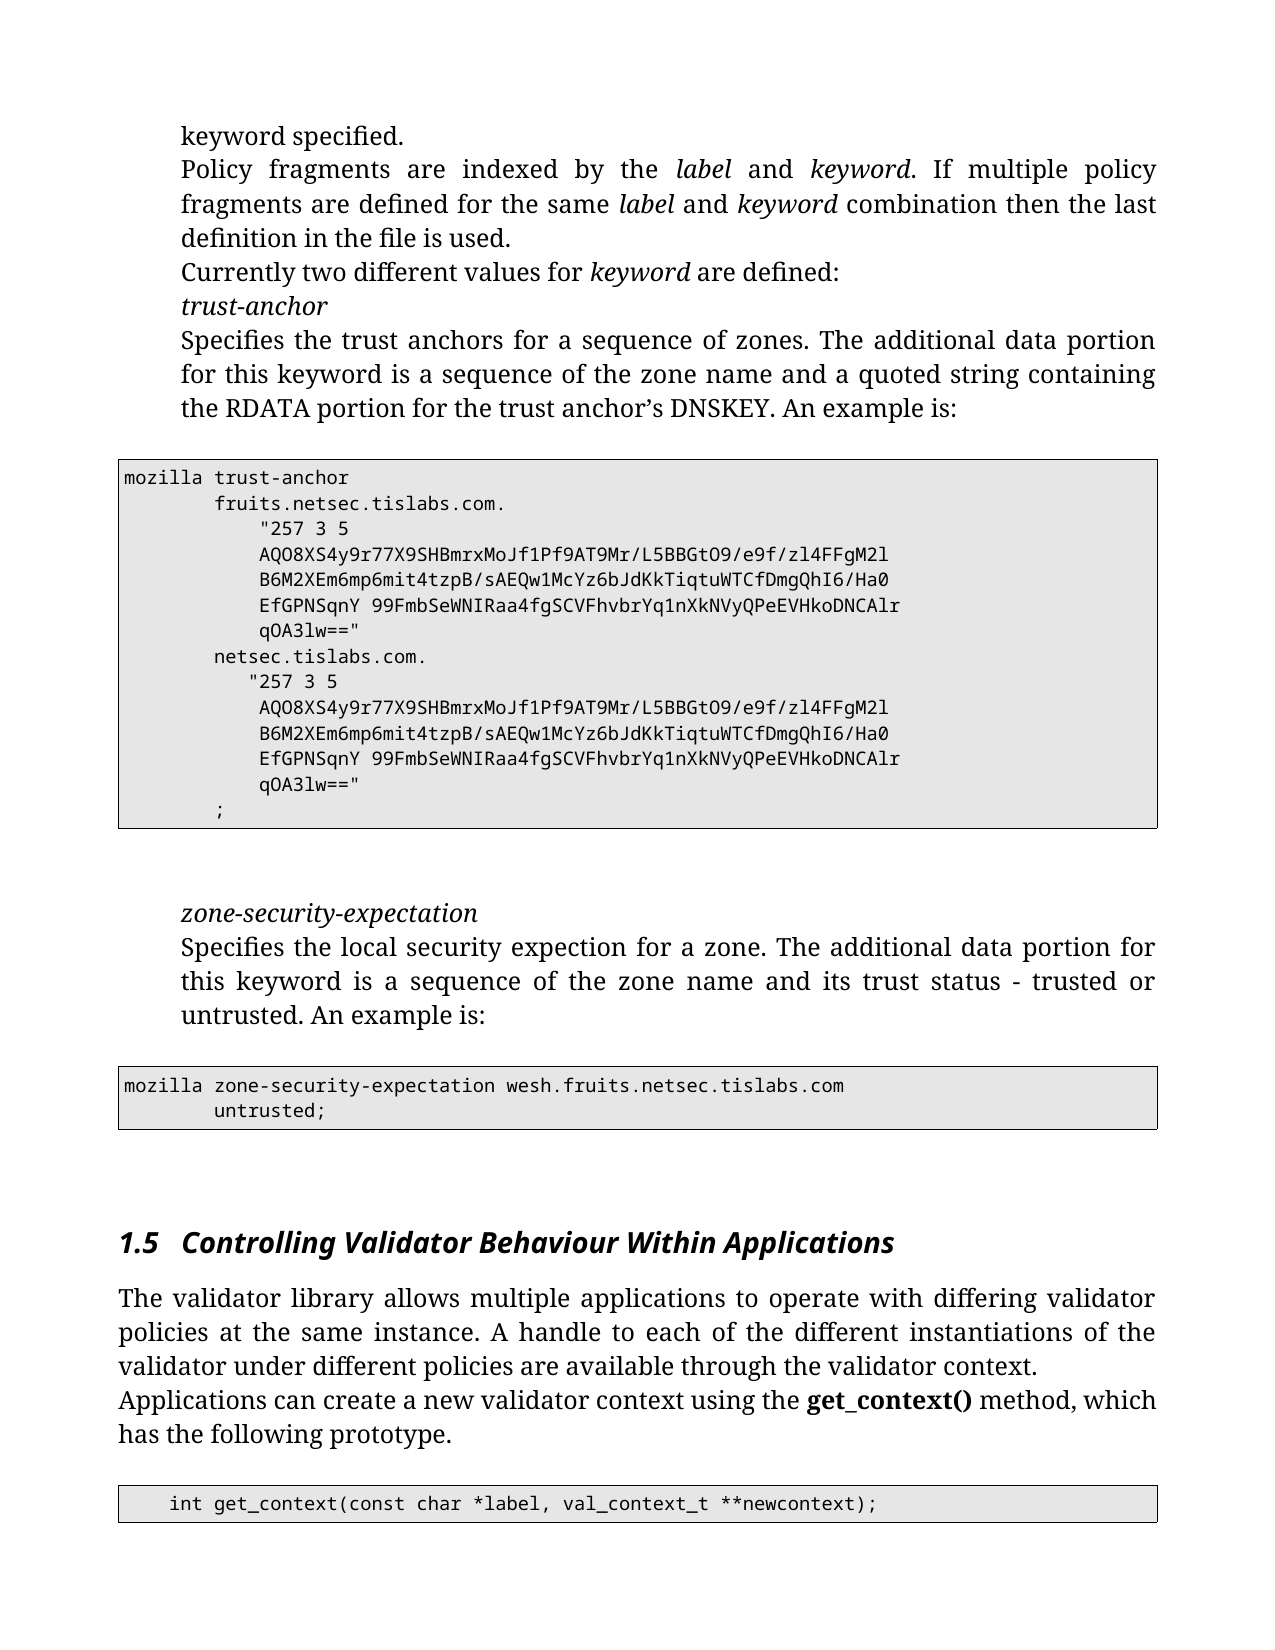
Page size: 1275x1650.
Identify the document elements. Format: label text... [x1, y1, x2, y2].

text Specifies the trust anchors for a sequence of zones. The additional data portion for this keyword is a sequence of the zone name and a quoted string containing the RDATA portion for the trust anchor’s DNSKEY. An example is: [181, 322, 1157, 425]
text Policy fragments are indexed by the label and keyword. If multiple policy fragments are defined for the same label and keyword combination then the last definition in the file is used. [181, 152, 1157, 254]
text Currently two different values for keyword are defined: [181, 254, 1157, 288]
text keyword specified. [181, 118, 1157, 152]
subtitle Controlling Validator Behaviour Within Applications [118, 1222, 1157, 1262]
text Specifies the local security expection for a zone. The additional data portion for this keyword is a sequence of the zone name and its trust status - trusted or untrusted. An example is: [181, 930, 1157, 1032]
text The validator library allows multiple applications to operate with differing validator policies at the same instance. A handle to each of the different instantiations of the validator under different policies are available through the validator context. [118, 1280, 1157, 1383]
table_header int get_context(const char *label, val_context_t **newcontext); [119, 1486, 1157, 1522]
text zone-security-expectation [181, 896, 1157, 930]
table_header mozilla trust-anchor fruits.netsec.tislabs.com. "257 3 5 AQO8XS4y9r77X9SHBmrxMoJf1Pf9AT9Mr/L5BBGtO9/e9f/zl4FFgM2l B6M2XEm6mp6mit4tzpB/sAEQw1McYz6bJdKkTiqtuWTCfDmgQhI6/Ha0 EfGPNSqnY 99FmbSeWNIRaa4fgSCVFhvbrYq1nXkNVyQPeEVHkoDNCAlr qOA3lw==" netsec.tislabs.com. "257 3 5 AQO8XS4y9r77X9SHBmrxMoJf1Pf9AT9Mr/L5BBGtO9/e9f/zl4FFgM2l B6M2XEm6mp6mit4tzpB/sAEQw1McYz6bJdKkTiqtuWTCfDmgQhI6/Ha0 EfGPNSqnY 99FmbSeWNIRaa4fgSCVFhvbrYq1nXkNVyQPeEVHkoDNCAlr qOA3lw==" ; [119, 460, 1157, 828]
text Applications can create a new validator context using the get_context() method, which has the following prototype. [118, 1383, 1157, 1451]
text trust-anchor [181, 288, 1157, 322]
table_header mozilla zone-security-expectation wesh.fruits.netsec.tislabs.com untrusted; [119, 1067, 1157, 1129]
